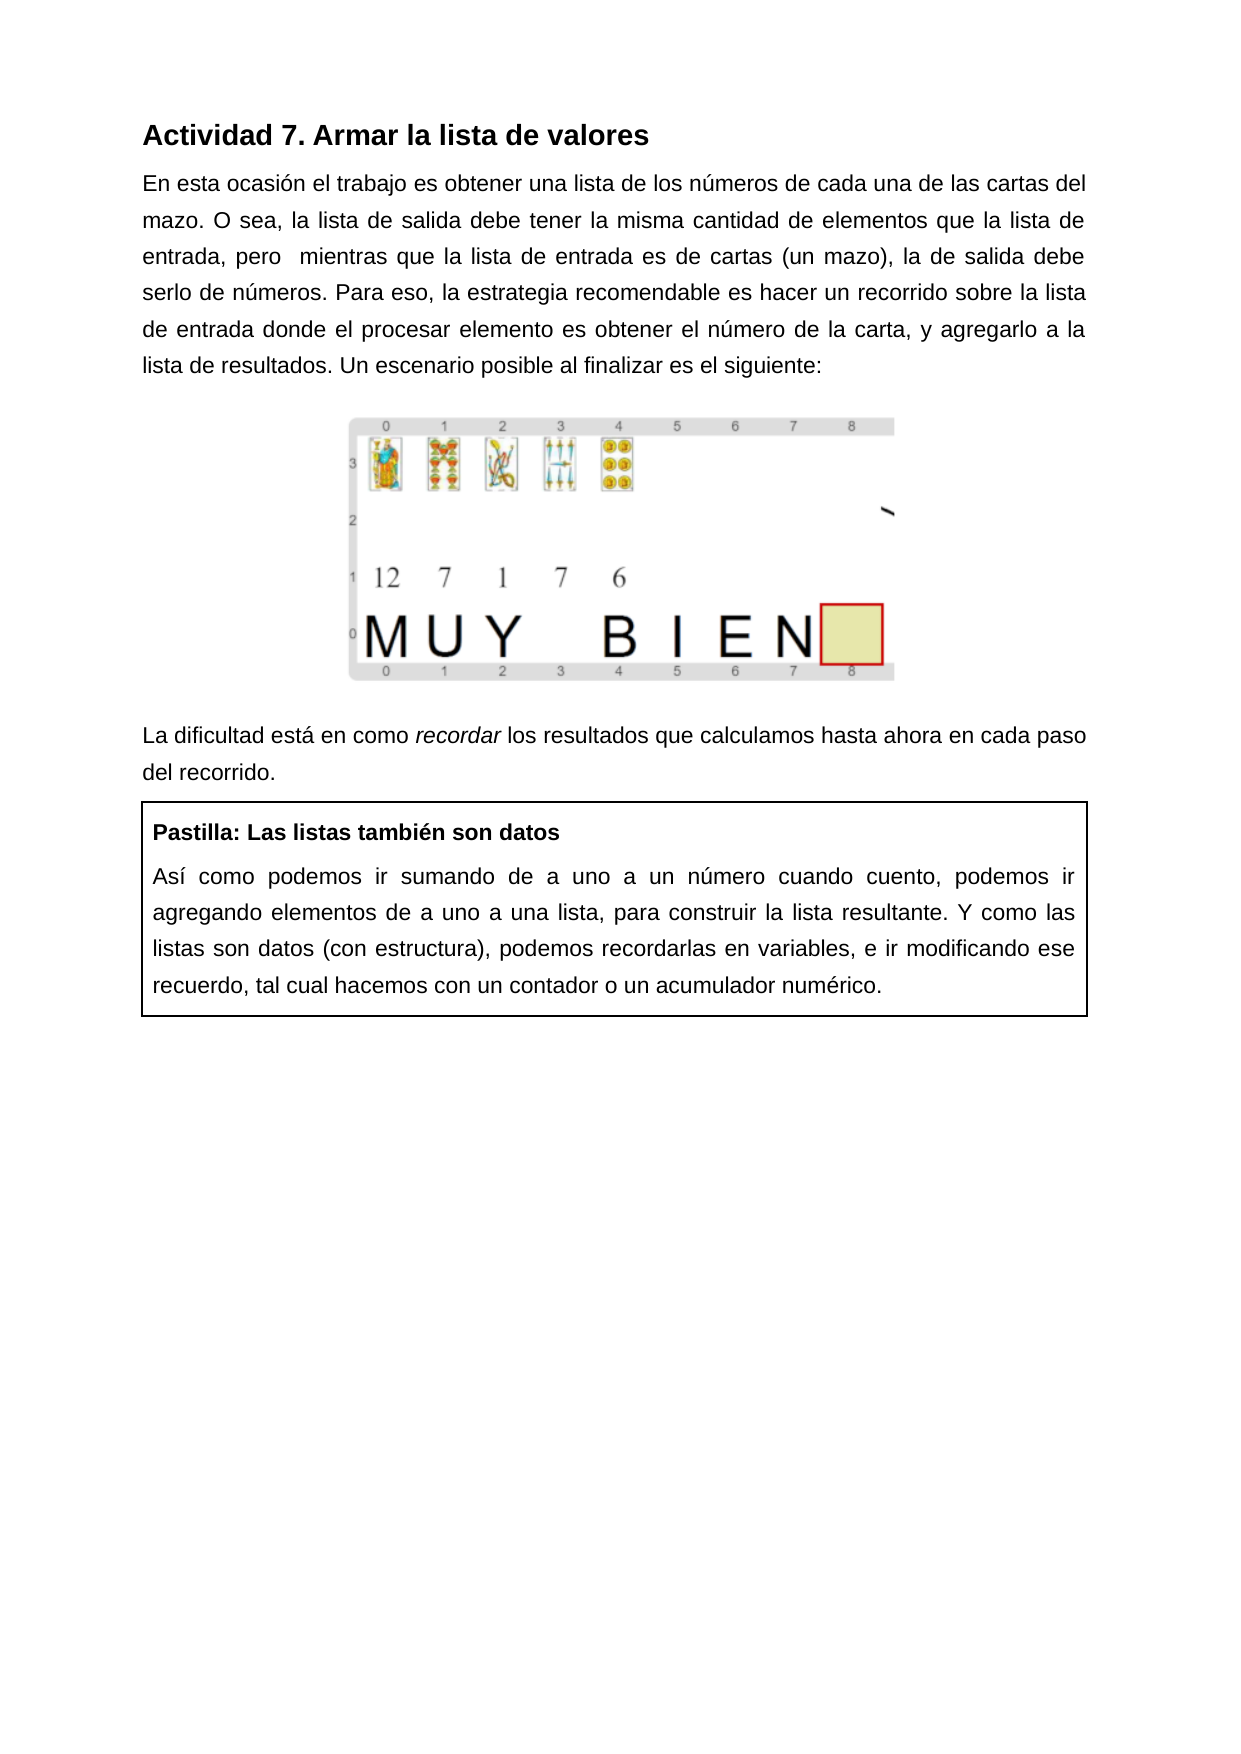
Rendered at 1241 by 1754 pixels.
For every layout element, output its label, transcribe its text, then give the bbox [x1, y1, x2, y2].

text Actividad 7. Armar la lista de valores [142, 118, 1087, 152]
table_header Pastilla: Las listas también son datos Así como podemos ir sumando de a uno a un número cuando cuento, podemos ir agregando elementos de a uno a una lista, para construir la lista resultante. Y como las listas son datos (con estructura), podemos recordarlas en variables, e ir modificando ese recuerdo, tal cual hacemos con un contador o un acumulador numérico. [143, 803, 1086, 1014]
text La dificultad está en como recordar los resultados que calculamos hasta ahora en cada paso del recorrido. [142, 722, 1087, 785]
text En esta ocasión el trabajo es obtener una lista de los números de cada una de las cartas del mazo. O sea, la lista de salida debe tener la misma cantidad de elementos que la lista de entrada, pero mientras que la lista de entrada es de cartas (un mazo), la de salida debe serlo de números. Para eso, la estrategia recomendable es hacer un recorrido sobre la lista de entrada donde el procesar elemento es obtener el número de la carta, y agregarlo a la lista de resultados. Un escenario posible al finalizar es el siguiente: [142, 170, 1087, 378]
picture [334, 400, 895, 701]
